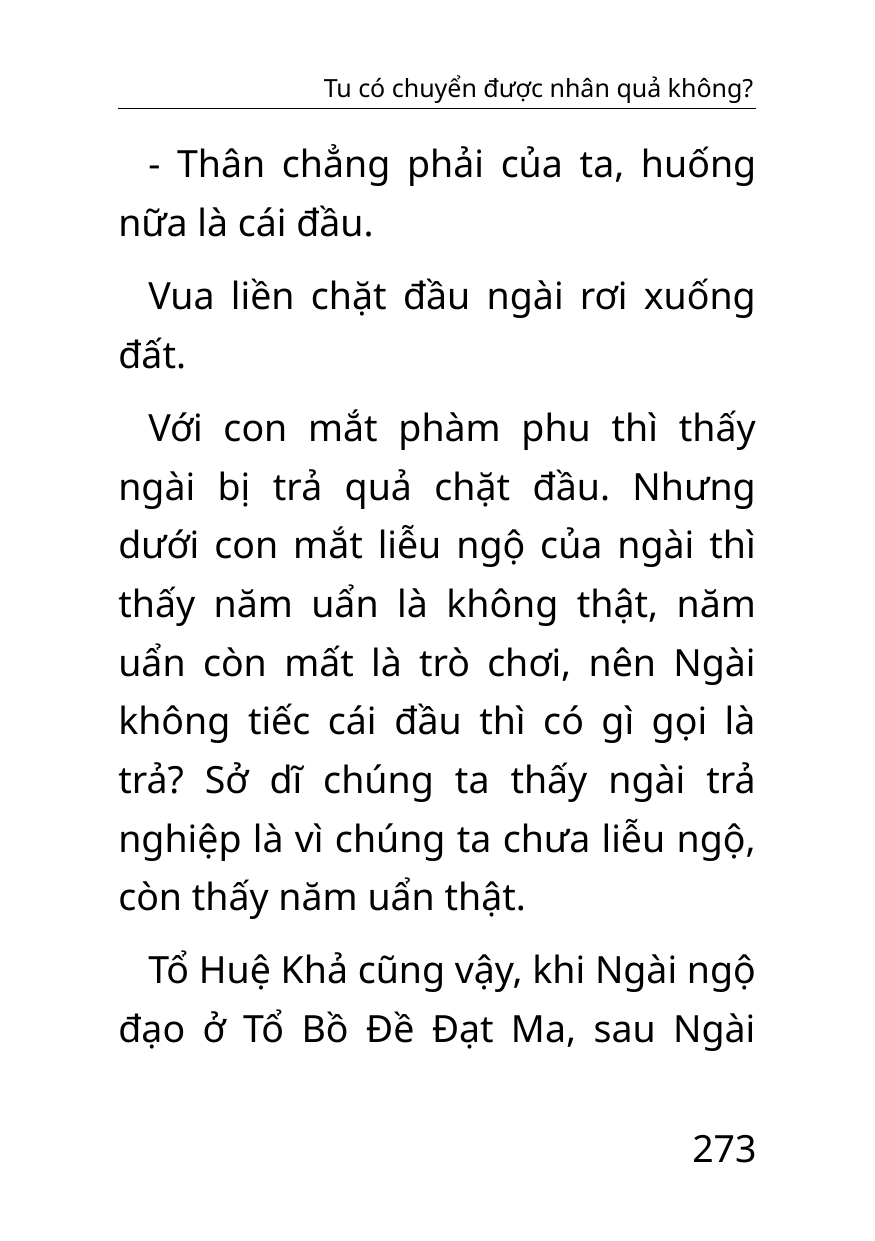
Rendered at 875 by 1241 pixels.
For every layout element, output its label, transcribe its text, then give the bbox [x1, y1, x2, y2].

text Vua liền chặt đầu ngài rơi xuống đất. [118, 269, 756, 379]
text Với con mắt phàm phu thì thấy ngài bị trả quả chặt đầu. Nhưng dưới con mắt liễu ngộ của ngài thì thấy năm uẩn là không thật, năm uẩn còn mất là trò chơi, nên Ngài không tiếc cái đầu thì có gì gọi là trả? Sở dĩ chúng ta thấy ngài trả nghiệp là vì chúng ta chưa liễu ngộ, còn thấy năm uẩn thật. [118, 401, 756, 922]
text Tổ Huệ Khả cũng vậy, khi Ngài ngộ đạo ở Tổ Bồ Đề Đạt Ma, sau Ngài [118, 944, 756, 1053]
text - Thân chẳng phải của ta, huống nữa là cái đầu. [118, 138, 756, 247]
